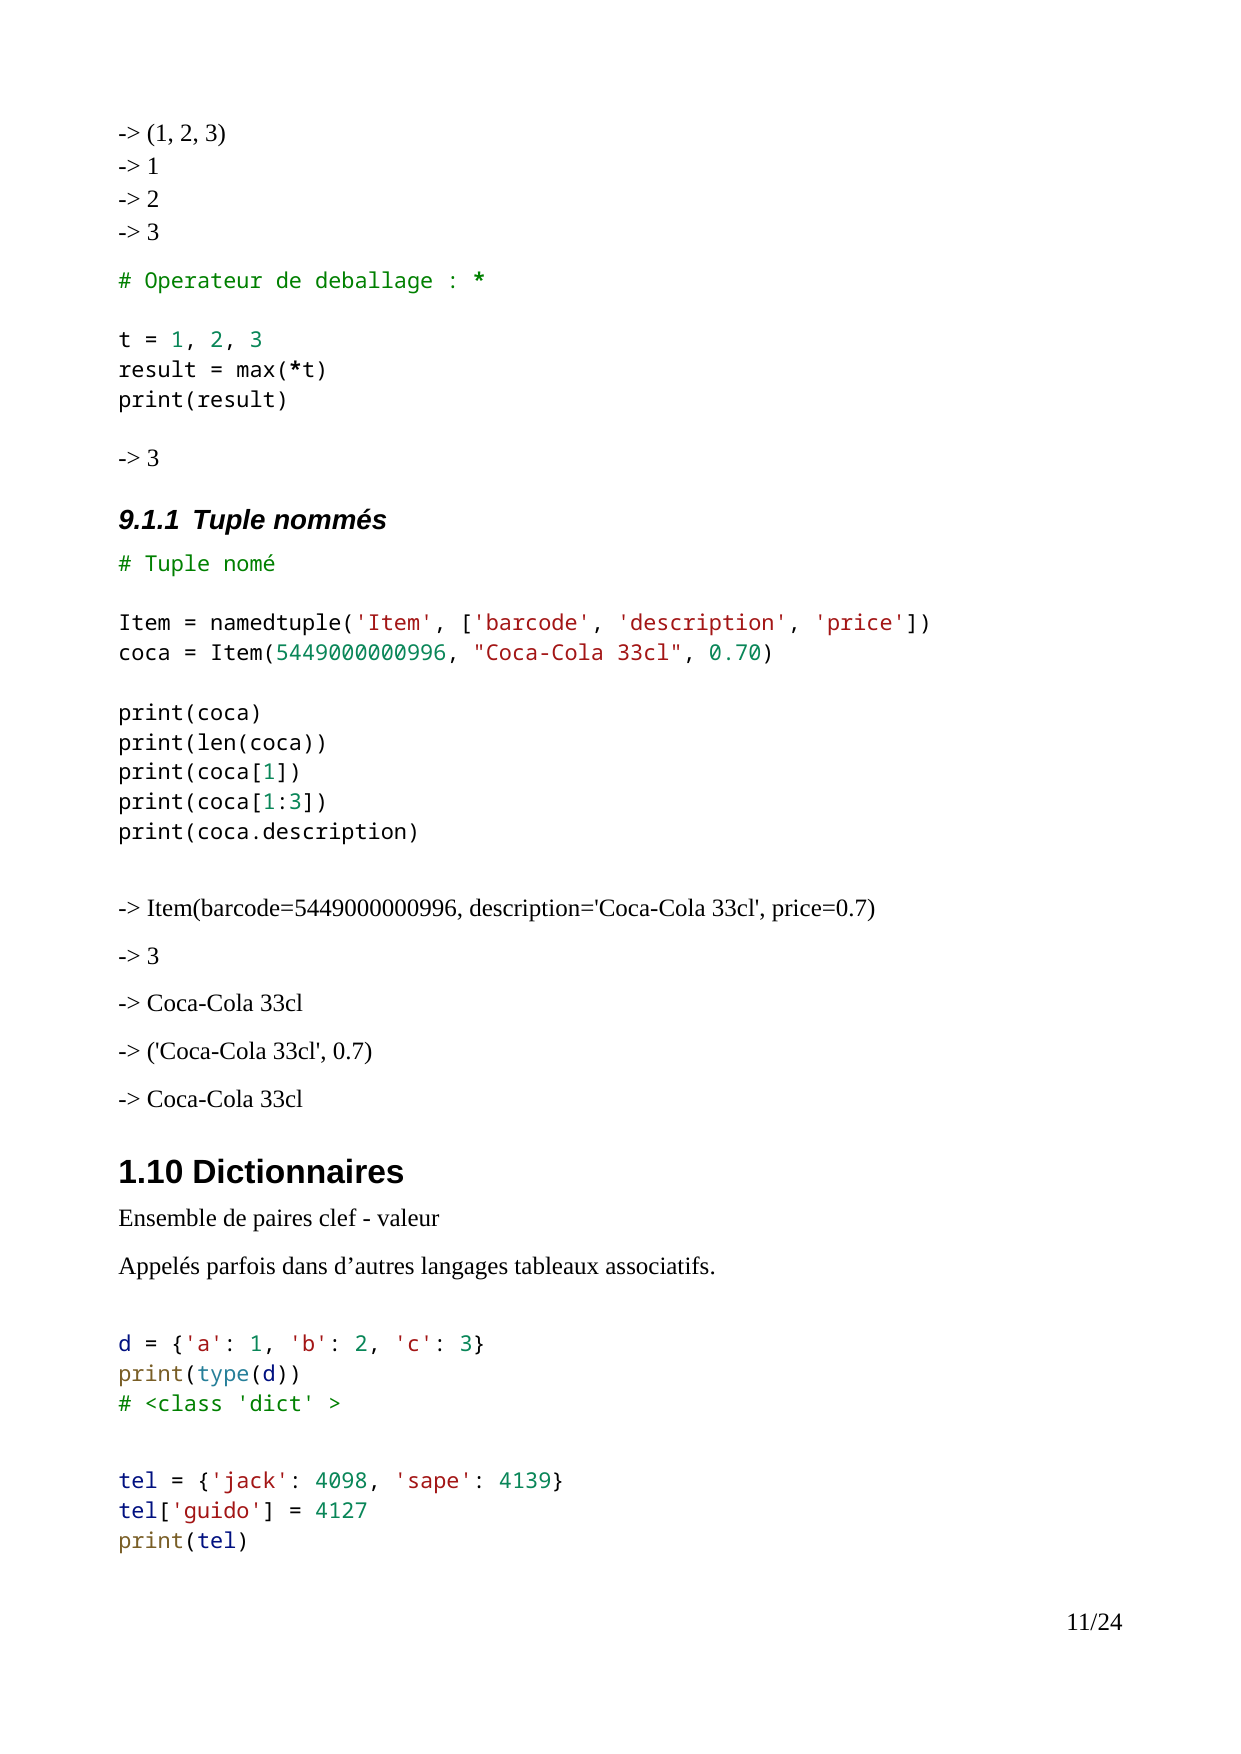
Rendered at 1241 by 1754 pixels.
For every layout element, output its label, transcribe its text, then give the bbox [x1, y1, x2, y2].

text -> 3 [118, 941, 1122, 969]
text # Tuple nomé [118, 548, 1122, 578]
text print(coca[1]) [118, 756, 1122, 786]
text Appelés parfois dans d’autres langages tableaux associatifs. [118, 1251, 1122, 1279]
text t = 1, 2, 3 [118, 324, 1122, 354]
text print(tel) [118, 1525, 1122, 1554]
text print(type(d)) [118, 1358, 1122, 1388]
subtitle Dictionnaires [118, 1152, 1122, 1191]
text print(coca) [118, 697, 1122, 726]
text Ensemble de paires clef - valeur [118, 1203, 1122, 1232]
text result = max(*t) [118, 354, 1122, 384]
text print(coca[1:3]) [118, 786, 1122, 816]
text -> 3 [118, 443, 1122, 472]
text Item = namedtuple('Item', ['barcode', 'description', 'price']) [118, 607, 1122, 637]
text coca = Item(5449000000996, "Coca-Cola 33cl", 0.70) [118, 637, 1122, 667]
text -> Item(barcode=5449000000996, description='Coca-Cola 33cl', price=0.7) [118, 893, 1122, 922]
text d = {'a': 1, 'b': 2, 'c': 3} [118, 1328, 1122, 1358]
text -> (1, 2, 3) -> 1 -> 2 -> 3 [118, 118, 1122, 246]
text # Operateur de deballage : * [118, 265, 1122, 294]
text print(coca.description) [118, 816, 1122, 846]
text -> Coca-Cola 33cl [118, 988, 1122, 1017]
text -> Coca-Cola 33cl [118, 1084, 1122, 1112]
text print(result) [118, 384, 1122, 443]
text tel = {'jack': 4098, 'sape': 4139} [118, 1465, 1122, 1495]
text print(len(coca)) [118, 726, 1122, 756]
text tel['guido'] = 4127 [118, 1495, 1122, 1525]
subtitle Tuple nommés [118, 503, 1122, 535]
text # <class 'dict' > [118, 1388, 1122, 1418]
text -> ('Coca-Cola 33cl', 0.7) [118, 1036, 1122, 1065]
